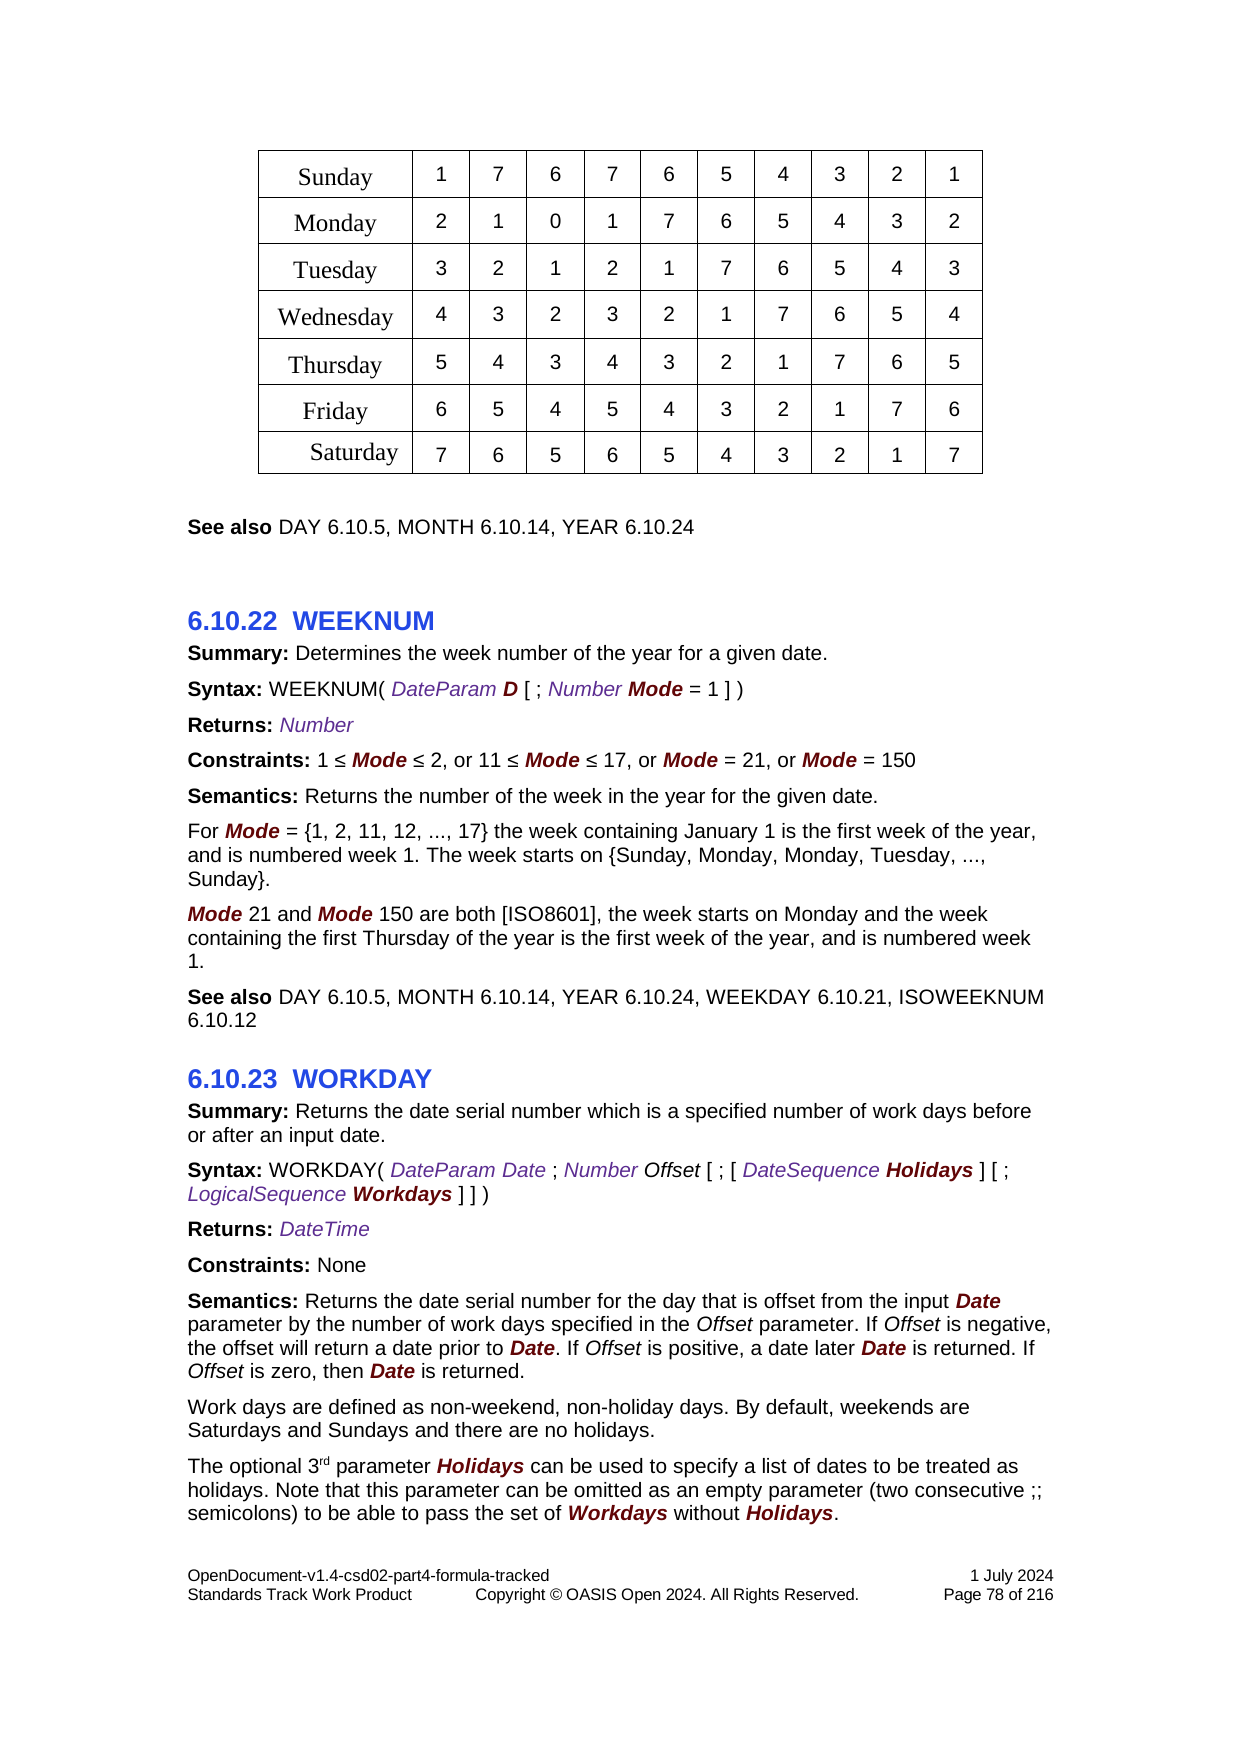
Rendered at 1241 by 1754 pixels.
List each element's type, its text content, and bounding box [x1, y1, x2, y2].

table_cell 5 [527, 432, 584, 473]
text Constraints: None [187, 1253, 1053, 1277]
subtitle WORKDAY [187, 1063, 1053, 1093]
table_cell 3 [470, 291, 526, 338]
text Semantics: Returns the date serial number for the day that is offset from the input Date parameter by the number of work days specified in the Offset parameter. If Offset is negative, the offset will return a date prior to Date. If Offset is positive, a date later Date is returned. If Offset is zero, then Date is returned. [187, 1289, 1053, 1383]
table_cell Thursday [259, 339, 412, 384]
table_cell 6 [470, 432, 526, 473]
table_cell 7 [585, 151, 640, 197]
table_cell 2 [926, 198, 982, 243]
table_cell 3 [926, 244, 982, 290]
table_cell 2 [470, 244, 526, 290]
text See also DAY 6.10.5, MONTH 6.10.14, YEAR 6.10.24 [187, 516, 1053, 539]
table_cell 7 [869, 385, 925, 431]
text Returns: Number [187, 713, 1053, 737]
table_cell 7 [812, 339, 868, 384]
table_cell 5 [869, 291, 925, 338]
table_cell Monday [259, 198, 412, 243]
table_cell 5 [926, 339, 982, 384]
text Returns: DateTime [187, 1218, 1053, 1241]
text Summary: Returns the date serial number which is a specified number of work days before or after an input date. [187, 1099, 1053, 1147]
table_cell 3 [812, 151, 868, 197]
table_cell 5 [698, 151, 754, 197]
table_cell 3 [413, 244, 469, 290]
table_cell 1 [470, 198, 526, 243]
table_cell 2 [413, 198, 469, 243]
text Syntax: WORKDAY( DateParam Date ; Number Offset [ ; [ DateSequence Holidays ] [ ; LogicalSequence Workdays ] ] ) [187, 1159, 1053, 1206]
table_cell 3 [527, 339, 584, 384]
table_cell Sunday [259, 151, 412, 197]
table_cell 2 [698, 339, 754, 384]
table_cell 4 [926, 291, 982, 338]
table_cell 6 [926, 385, 982, 431]
text Work days are defined as non-weekend, non-holiday days. By default, weekends are Saturdays and Sundays and there are no holidays. [187, 1395, 1053, 1442]
table_cell Tuesday [259, 244, 412, 290]
table_cell 5 [413, 339, 469, 384]
table_cell 1 [527, 244, 584, 290]
table_cell 2 [641, 291, 697, 338]
table_cell 2 [527, 291, 584, 338]
table_cell 1 [926, 151, 982, 197]
table_cell 2 [869, 151, 925, 197]
table_cell Wednesday [259, 291, 412, 338]
table_cell 2 [812, 432, 868, 473]
table_cell 1 [585, 198, 640, 243]
table_cell 3 [755, 432, 811, 473]
table_cell 1 [812, 385, 868, 431]
table_cell 4 [413, 291, 469, 338]
table_cell 6 [585, 432, 640, 473]
text The optional 3rd parameter Holidays can be used to specify a list of dates to be treated as holidays. Note that this parameter can be omitted as an empty parameter (two consecutive ;; semicolons) to be able to pass the set of Workdays without Holidays. [187, 1454, 1053, 1525]
table_cell Saturday [259, 432, 412, 473]
table_cell 5 [585, 385, 640, 431]
table_cell 6 [812, 291, 868, 338]
table_cell 5 [470, 385, 526, 431]
table_cell 3 [698, 385, 754, 431]
table_cell 1 [755, 339, 811, 384]
table_cell 7 [926, 432, 982, 473]
text Syntax: WEEKNUM( DateParam D [ ; Number Mode = 1 ] ) [187, 677, 1053, 701]
table_cell 1 [698, 291, 754, 338]
table_cell 1 [641, 244, 697, 290]
table_cell 5 [812, 244, 868, 290]
table_cell 4 [869, 244, 925, 290]
table_cell 6 [755, 244, 811, 290]
table_cell 3 [869, 198, 925, 243]
text See also DAY 6.10.5, MONTH 6.10.14, YEAR 6.10.24, WEEKDAY 6.10.21, ISOWEEKNUM 6.10.12 [187, 985, 1053, 1032]
table_cell 4 [527, 385, 584, 431]
table_cell 6 [527, 151, 584, 197]
table_cell 4 [812, 198, 868, 243]
table_cell 4 [755, 151, 811, 197]
table_cell 4 [641, 385, 697, 431]
table_cell 7 [755, 291, 811, 338]
text Mode 21 and Mode 150 are both [ISO8601], the week starts on Monday and the week containing the first Thursday of the year is the first week of the year, and is numbered week 1. [187, 903, 1053, 973]
table_cell 1 [869, 432, 925, 473]
table_cell Friday [259, 385, 412, 431]
table_cell 0 [527, 198, 584, 243]
text Semantics: Returns the number of the week in the year for the given date. [187, 784, 1053, 808]
table_cell 2 [755, 385, 811, 431]
text Summary: Determines the week number of the year for a given date. [187, 642, 1053, 665]
subtitle WEEKNUM [187, 606, 1053, 636]
table_cell 6 [641, 151, 697, 197]
table_cell 7 [413, 432, 469, 473]
table_cell 1 [413, 151, 469, 197]
table_cell 7 [470, 151, 526, 197]
table_cell 3 [585, 291, 640, 338]
table_cell 5 [641, 432, 697, 473]
table_cell 5 [755, 198, 811, 243]
table_cell 6 [869, 339, 925, 384]
table_cell 4 [698, 432, 754, 473]
table_cell 6 [413, 385, 469, 431]
table_cell 4 [585, 339, 640, 384]
text Constraints: 1 ≤ Mode ≤ 2, or 11 ≤ Mode ≤ 17, or Mode = 21, or Mode = 150 [187, 749, 1053, 772]
table_cell 6 [698, 198, 754, 243]
table_cell 7 [698, 244, 754, 290]
table_cell 4 [470, 339, 526, 384]
table_cell 7 [641, 198, 697, 243]
table_cell 3 [641, 339, 697, 384]
table_cell 2 [585, 244, 640, 290]
text For Mode = {1, 2, 11, 12, ..., 17} the week containing January 1 is the first week of the year, and is numbered week 1. The week starts on {Sunday, Monday, Monday, Tuesday, ..., Sunday}. [187, 820, 1053, 891]
